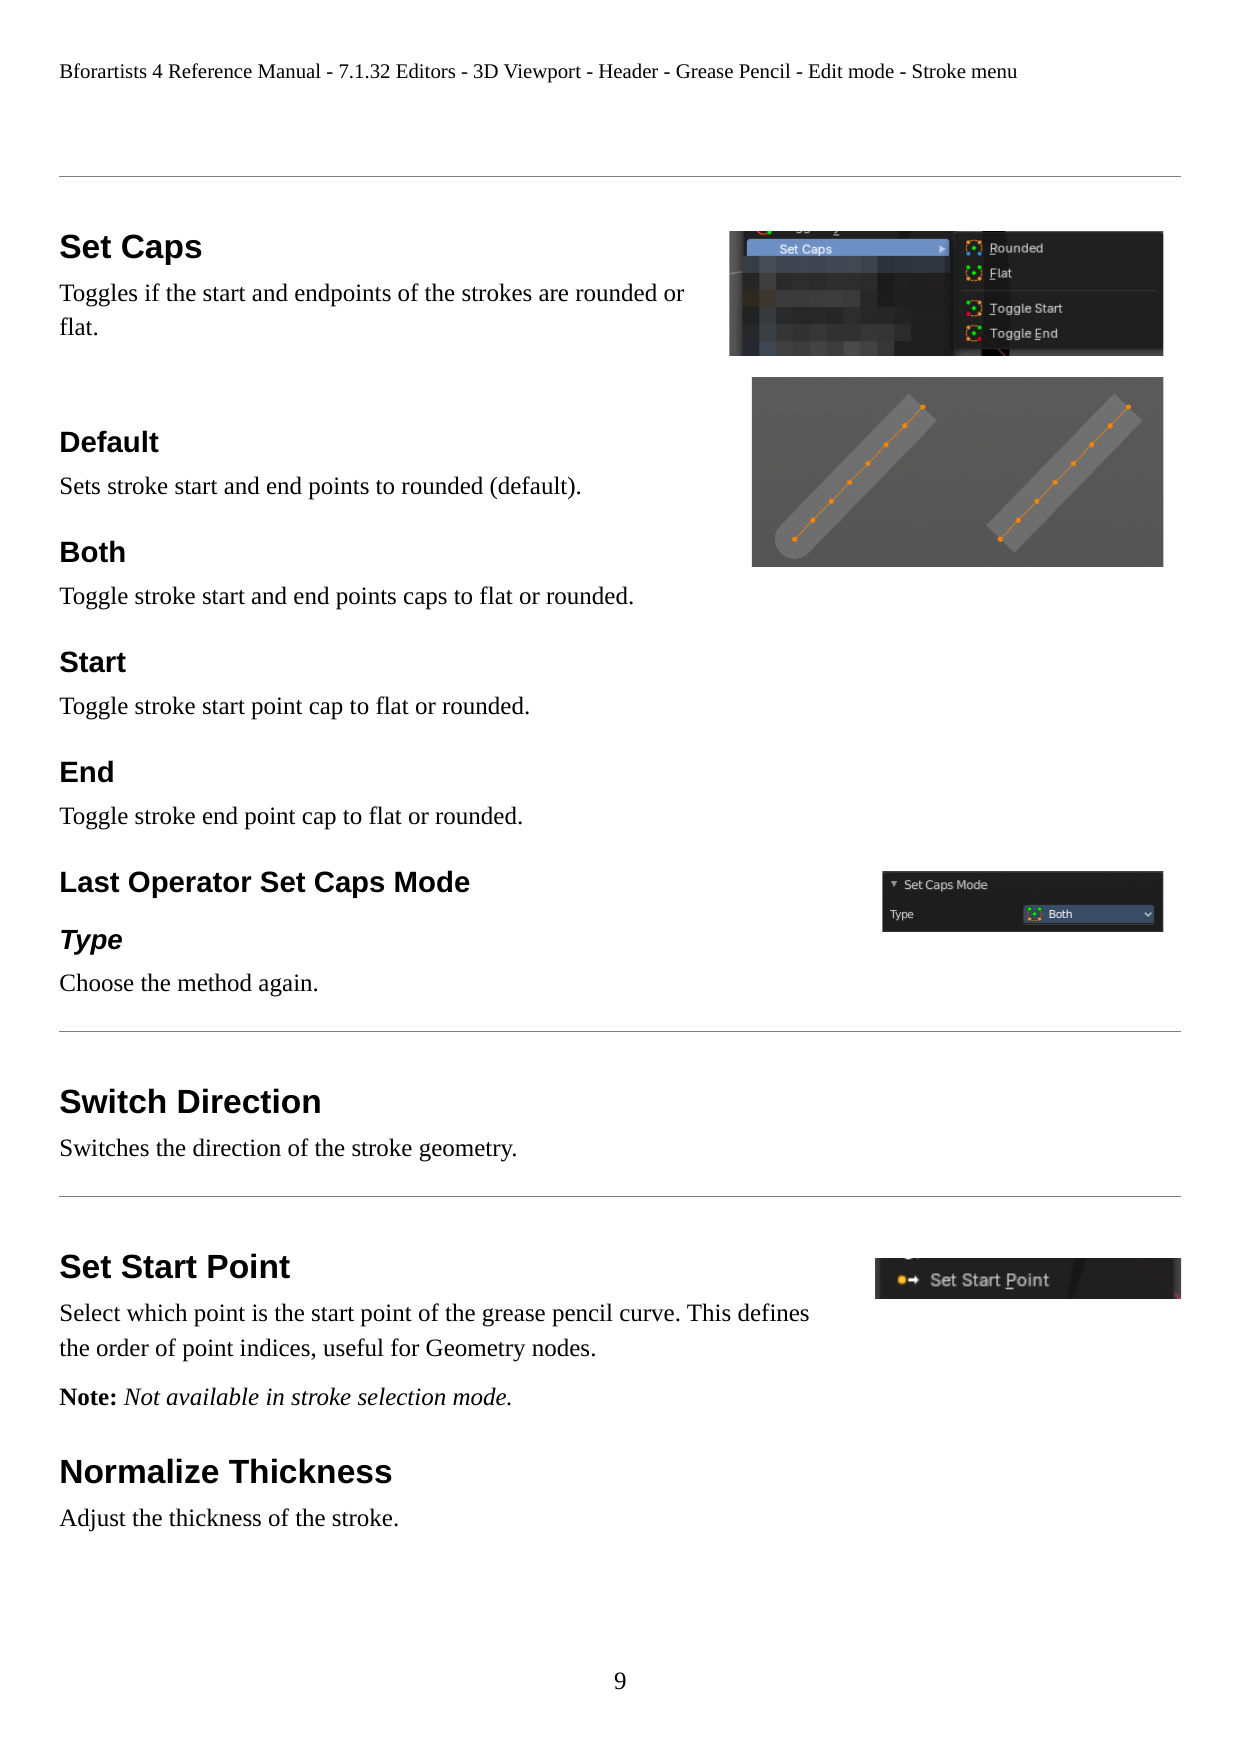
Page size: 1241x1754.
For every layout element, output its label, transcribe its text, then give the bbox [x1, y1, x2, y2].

text Toggle stroke end point cap to flat or rounded. [59, 801, 1181, 830]
text Switches the direction of the stroke geometry. [59, 1133, 1181, 1162]
subtitle Set Caps [59, 227, 1181, 265]
subtitle Switch Direction [59, 1082, 1181, 1120]
subtitle Last Operator Set Caps Mode [59, 864, 1181, 898]
picture [875, 1258, 1182, 1299]
picture [751, 377, 1164, 567]
subtitle [1164, 425, 1181, 459]
subtitle End [59, 755, 1181, 788]
subtitle Normalize Thickness [59, 1452, 1181, 1490]
subtitle Set Start Point [59, 1247, 1181, 1286]
text Select which point is the start point of the grease pencil curve. This defines the order of point indices, useful for Geometry nodes. [59, 1298, 1181, 1361]
text Toggle stroke start and end points caps to flat or rounded. [59, 581, 1181, 610]
text Toggle stroke start point cap to flat or rounded. [59, 691, 1181, 720]
picture [882, 871, 1164, 932]
subtitle Both [59, 535, 1181, 569]
picture [729, 231, 1164, 356]
subtitle Default [59, 425, 751, 459]
text Adjust the thickness of the stroke. [59, 1503, 1181, 1531]
text Choose the method again. [59, 968, 1181, 996]
text Note: Not available in stroke selection mode. [59, 1382, 1181, 1410]
text Sets stroke start and end points to rounded (default). [59, 471, 751, 500]
text Toggles if the start and endpoints of the strokes are rounded or flat. [59, 278, 729, 341]
subtitle Start [59, 645, 1181, 678]
subtitle Type [59, 923, 1181, 955]
